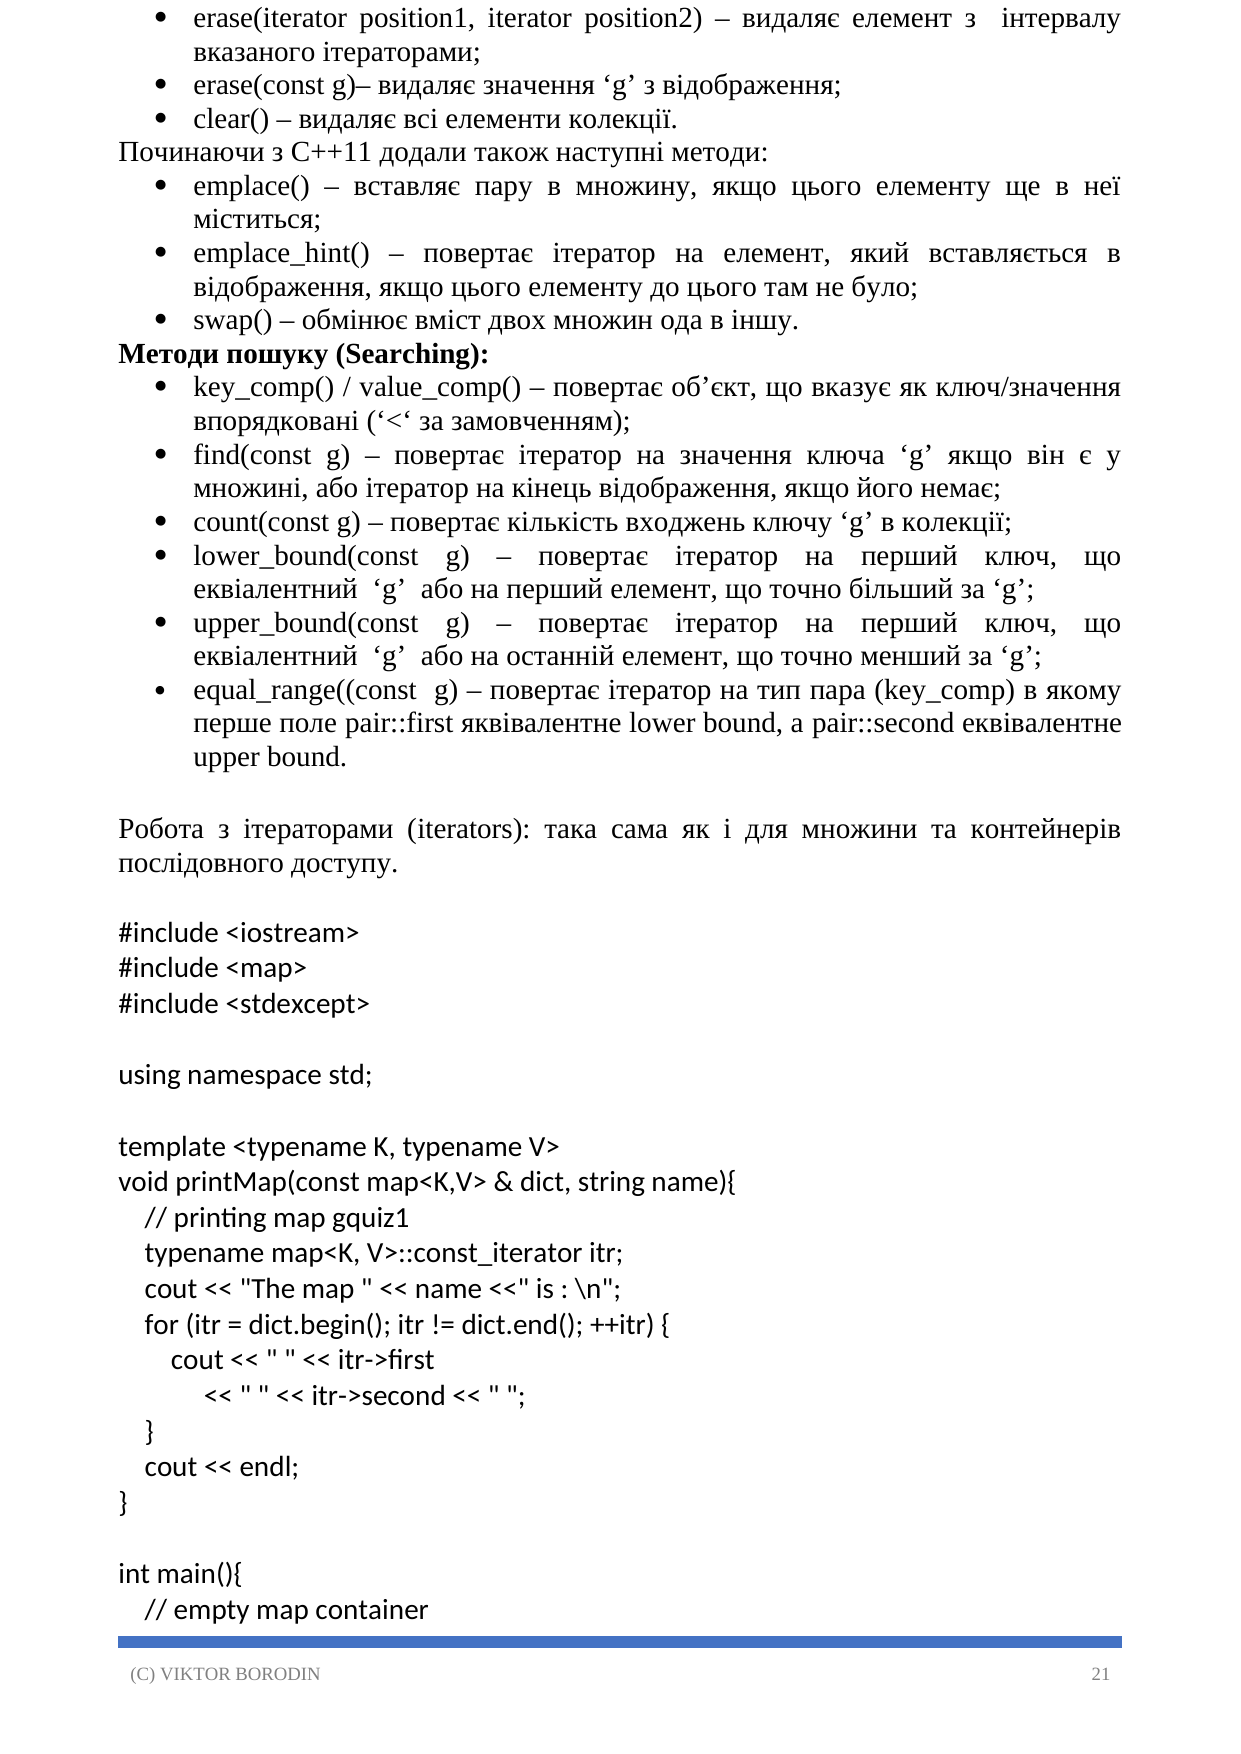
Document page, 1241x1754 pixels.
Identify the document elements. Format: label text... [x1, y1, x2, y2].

list lower_bound(const g) – повертає ітератор на перший ключ, що еквіалентний ‘g’ або на перший елемент, що точно більший за ‘g’; [156, 538, 1122, 605]
list emplace_hint() – повертає ітератор на елемент, який вставляється в відображення, якщо цього елементу до цього там не було; [156, 235, 1122, 302]
list swap() – обмінює вміст двох множин ода в іншу. [156, 302, 1122, 336]
text typename map<K, V>::const_iterator itr; [118, 1234, 1122, 1270]
text // empty map container [118, 1591, 1122, 1626]
list clear() – видаляє всі елементи колекції. [156, 101, 1122, 134]
text } [118, 1413, 1122, 1448]
text Починаючи з C++11 додали також наступні методи: [118, 134, 1122, 168]
list count(const g) – повертає кількість входжень ключу ‘g’ в колекції; [156, 504, 1122, 538]
list find(const g) – повертає ітератор на значення ключа ‘g’ якщо він є у множині, або ітератор на кінець відображення, якщо його немає; [156, 437, 1122, 504]
text #include <map> [118, 949, 1122, 985]
text template <typename K, typename V> [118, 1128, 1122, 1163]
text << " " << itr->second << " "; [118, 1377, 1122, 1413]
list upper_bound(const g) – повертає ітератор на перший ключ, що еквіалентний ‘g’ або на останній елемент, що точно менший за ‘g’; [156, 605, 1122, 672]
list equal_range((const g) – повертає ітератор на тип пара (key_comp) в якому перше поле pair::first яквівалентне lower bound, а pair::second еквівалентне upper bound. [156, 672, 1122, 773]
list erase(const g)– видаляє значення ‘g’ з відображення; [156, 67, 1122, 101]
text int main(){ [118, 1555, 1122, 1591]
text } [118, 1484, 1122, 1519]
text #include <iostream> [118, 914, 1122, 949]
text cout << endl; [118, 1448, 1122, 1484]
text using namespace std; [118, 1056, 1122, 1092]
text // printing map gquiz1 [118, 1199, 1122, 1234]
list key_comp() / value_comp() – повертає об’єкт, що вказує як ключ/значення впорядковані (‘<‘ за замовченням); [156, 369, 1122, 437]
text for (itr = dict.begin(); itr != dict.end(); ++itr) { [118, 1306, 1122, 1341]
list emplace() – вставляє пару в множину, якщо цього елементу ще в неї міститься; [156, 168, 1122, 235]
list erase(iterator position1, iterator position2) – видаляє елемент з інтервалу вказаного ітераторами; [156, 0, 1122, 67]
text Методи пошуку (Searching): [118, 336, 1122, 369]
text cout << "The map " << name <<" is : \n"; [118, 1270, 1122, 1306]
text cout << " " << itr->first [118, 1341, 1122, 1377]
text Робота з ітераторами (iterators): така сама як і для множини та контейнерів послідовного доступу. [118, 811, 1122, 878]
text void printMap(const map<K,V> & dict, string name){ [118, 1163, 1122, 1199]
text #include <stdexcept> [118, 985, 1122, 1021]
